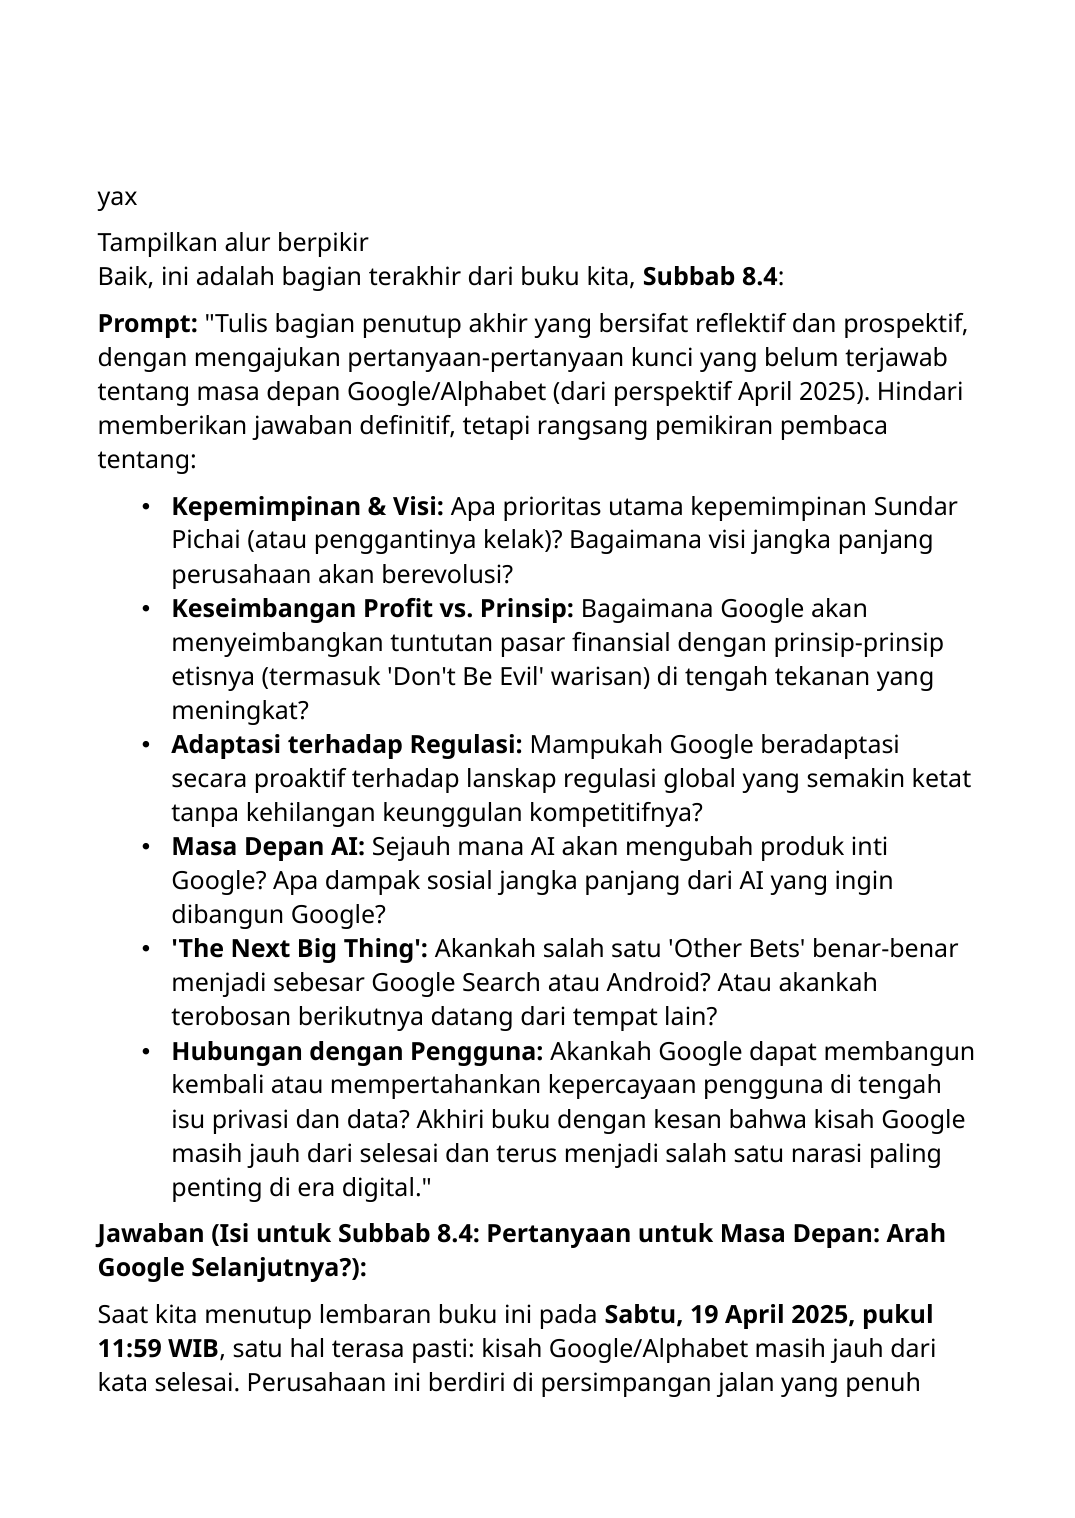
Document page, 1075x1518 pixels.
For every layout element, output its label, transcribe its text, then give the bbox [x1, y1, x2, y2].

text Tampilkan alur berpikir [97, 225, 977, 259]
list Adaptasi terhadap Regulasi: Mampukah Google beradaptasi secara proaktif terhadap lanskap regulasi global yang semakin ketat tanpa kehilangan keunggulan kompetitifnya? [142, 727, 977, 829]
text Baik, ini adalah bagian terakhir dari buku kita, Subbab 8.4: [97, 259, 977, 293]
list 'The Next Big Thing': Akankah salah satu 'Other Bets' benar-benar menjadi sebesar Google Search atau Android? Atau akankah terobosan berikutnya datang dari tempat lain? [142, 931, 977, 1033]
text Jawaban (Isi untuk Subbab 8.4: Pertanyaan untuk Masa Depan: Arah Google Selanjutnya?): [97, 1216, 977, 1284]
text Saat kita menutup lembaran buku ini pada Sabtu, 19 April 2025, pukul 11:59 WIB, satu hal terasa pasti: kisah Google/Alphabet masih jauh dari kata selesai. Perusahaan ini berdiri di persimpangan jalan yang penuh [97, 1297, 977, 1399]
list Masa Depan AI: Sejauh mana AI akan mengubah produk inti Google? Apa dampak sosial jangka panjang dari AI yang ingin dibangun Google? [142, 829, 977, 931]
list Hubungan dengan Pengguna: Akankah Google dapat membangun kembali atau mempertahankan kepercayaan pengguna di tengah isu privasi dan data? Akhiri buku dengan kesan bahwa kisah Google masih jauh dari selesai dan terus menjadi salah satu narasi paling penting di era digital." [142, 1033, 977, 1203]
text yax [97, 178, 977, 212]
list Kepemimpinan & Visi: Apa prioritas utama kepemimpinan Sundar Pichai (atau penggantinya kelak)? Bagaimana visi jangka panjang perusahaan akan berevolusi? [142, 488, 977, 590]
text Prompt: "Tulis bagian penutup akhir yang bersifat reflektif dan prospektif, dengan mengajukan pertanyaan-pertanyaan kunci yang belum terjawab tentang masa depan Google/Alphabet (dari perspektif April 2025). Hindari memberikan jawaban definitif, tetapi rangsang pemikiran pembaca tentang: [97, 305, 977, 476]
list Keseimbangan Profit vs. Prinsip: Bagaimana Google akan menyeimbangkan tuntutan pasar finansial dengan prinsip-prinsip etisnya (termasuk 'Don't Be Evil' warisan) di tengah tekanan yang meningkat? [142, 590, 977, 727]
